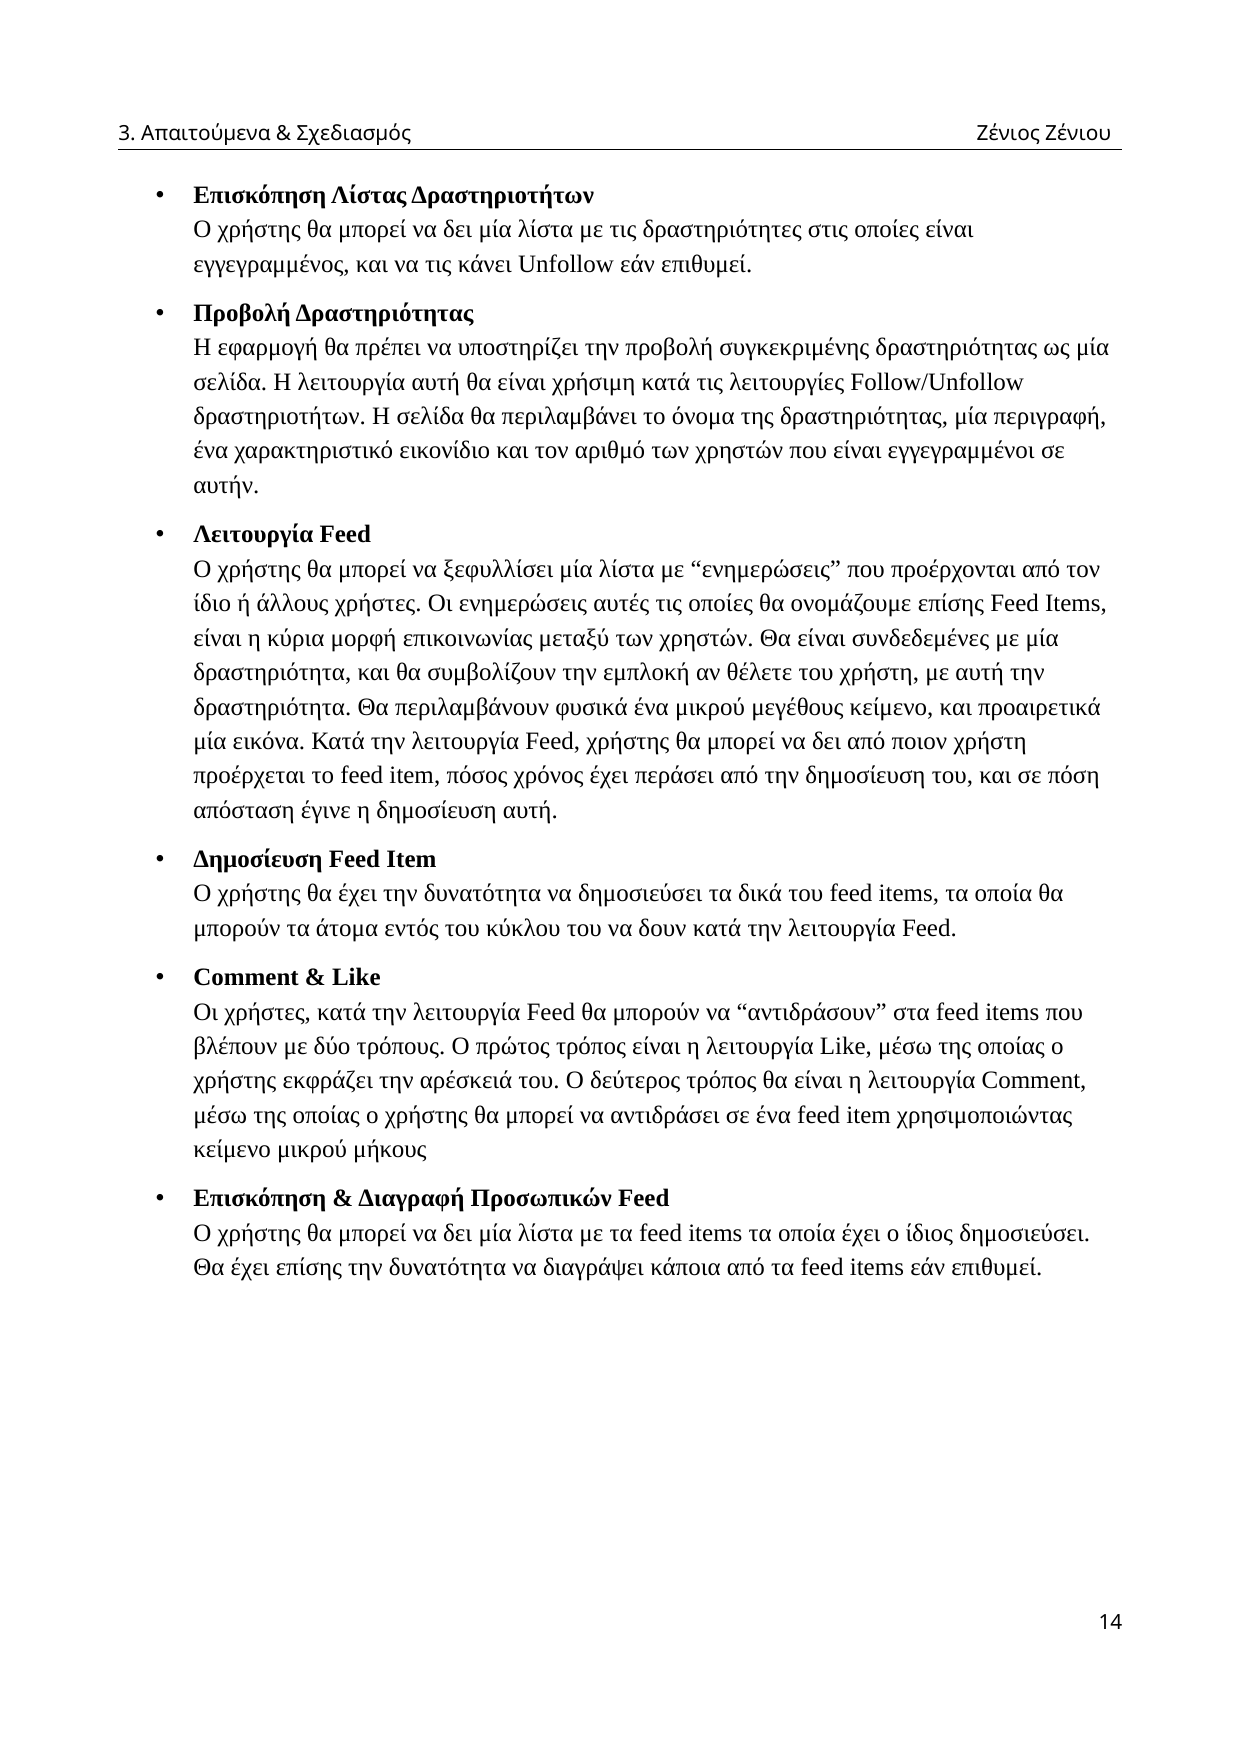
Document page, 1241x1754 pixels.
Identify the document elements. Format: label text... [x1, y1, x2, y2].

list Δημοσίευση Feed Item Ο χρήστης θα έχει την δυνατότητα να δημοσιεύσει τα δικά του feed items, τα οποία θα μπορούν τα άτομα εντός του κύκλου του να δουν κατά την λειτουργία Feed. [156, 844, 1122, 942]
list Λειτουργία Feed Ο χρήστης θα μπορεί να ξεφυλλίσει μία λίστα με “ενημερώσεις” που προέρχονται από τον ίδιο ή άλλους χρήστες. Οι ενημερώσεις αυτές τις οποίες θα ονομάζουμε επίσης Feed Items, είναι η κύρια μορφή επικοινωνίας μεταξύ των χρηστών. Θα είναι συνδεδεμένες με μία δραστηριότητα, και θα συμβολίζουν την εμπλοκή αν θέλετε του χρήστη, με αυτή την δραστηριότητα. Θα περιλαμβάνουν φυσικά ένα μικρού μεγέθους κείμενο, και προαιρετικά μία εικόνα. Κατά την λειτουργία Feed, χρήστης θα μπορεί να δει από ποιον χρήστη προέρχεται το feed item, πόσος χρόνος έχει περάσει από την δημοσίευση του, και σε πόση απόσταση έγινε η δημοσίευση αυτή. [156, 519, 1122, 824]
list Comment & Like Οι χρήστες, κατά την λειτουργία Feed θα μπορούν να “αντιδράσουν” στα feed items που βλέπουν με δύο τρόπους. Ο πρώτος τρόπος είναι η λειτουργία Like, μέσω της οποίας ο χρήστης εκφράζει την αρέσκειά του. Ο δεύτερος τρόπος θα είναι η λειτουργία Comment, μέσω της οποίας ο χρήστης θα μπορεί να αντιδράσει σε ένα feed item χρησιμοποιώντας κείμενο μικρού μήκους [156, 962, 1122, 1163]
list Επισκόπηση Λίστας Δραστηριοτήτων Ο χρήστης θα μπορεί να δει μία λίστα με τις δραστηριότητες στις οποίες είναι εγγεγραμμένος, και να τις κάνει Unfollow εάν επιθυμεί. [156, 180, 1122, 277]
list Επισκόπηση & Διαγραφή Προσωπικών Feed Ο χρήστης θα μπορεί να δει μία λίστα με τα feed items τα οποία έχει ο ίδιος δημοσιεύσει. Θα έχει επίσης την δυνατότητα να διαγράψει κάποια από τα feed items εάν επιθυμεί. [156, 1183, 1122, 1281]
list Προβολή Δραστηριότητας Η εφαρμογή θα πρέπει να υποστηρίζει την προβολή συγκεκριμένης δραστηριότητας ως μία σελίδα. Η λειτουργία αυτή θα είναι χρήσιμη κατά τις λειτουργίες Follow/Unfollow δραστηριοτήτων. Η σελίδα θα περιλαμβάνει το όνομα της δραστηριότητας, μία περιγραφή, ένα χαρακτηριστικό εικονίδιο και τον αριθμό των χρηστών που είναι εγγεγραμμένοι σε αυτήν. [156, 298, 1122, 499]
